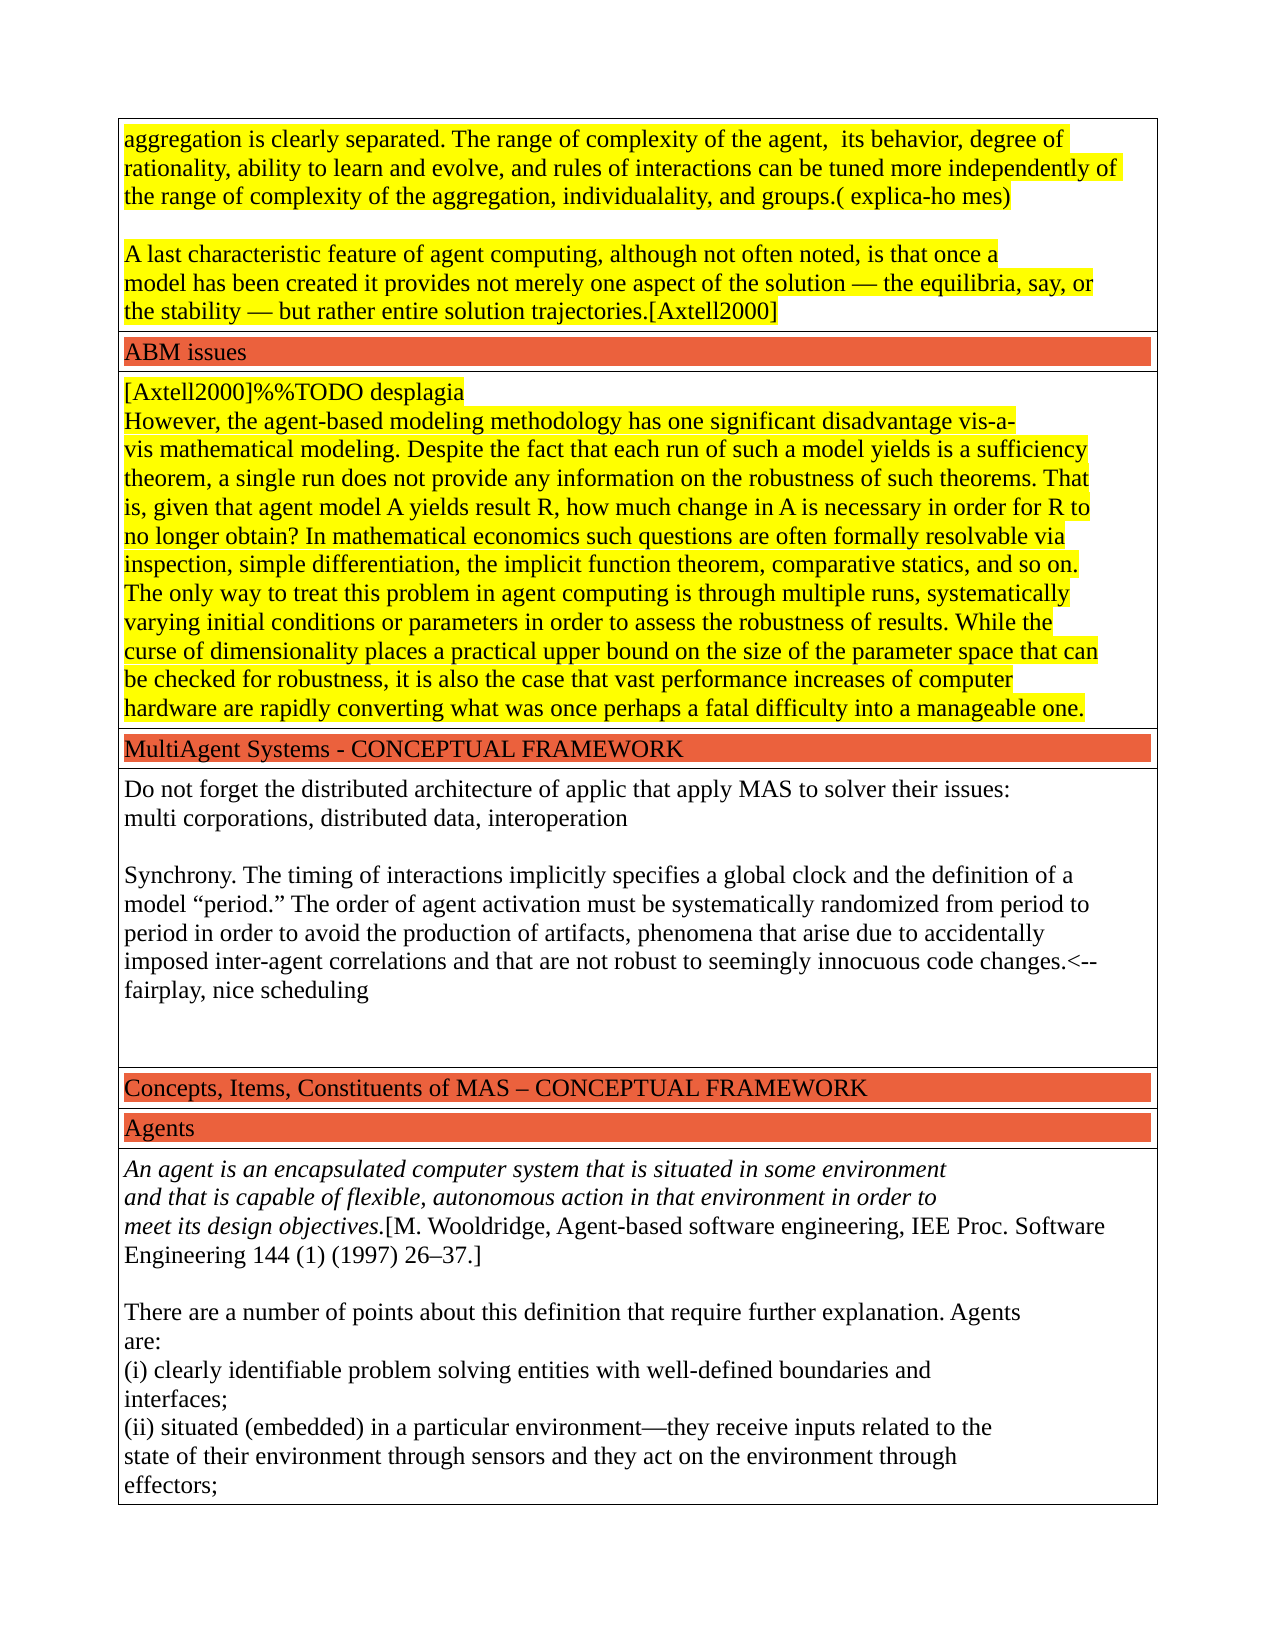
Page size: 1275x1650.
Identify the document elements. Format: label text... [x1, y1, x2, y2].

table_cell Agents [119, 1109, 1157, 1148]
table_cell MultiAgent Systems - CONCEPTUAL FRAMEWORK [119, 729, 1157, 768]
table_cell An agent is an encapsulated computer system that is situated in some environment and that is capable of flexible, autonomous action in that environment in order to meet its design objectives.[M. Wooldridge, Agent-based software engineering, IEE Proc. Software Engineering 144 (1) (1997) 26–37.] There are a number of points about this definition that require further explanation. Agents are: (i) clearly identifiable problem solving entities with well-defined boundaries and interfaces; (ii) situated (embedded) in a particular environment—they receive inputs related to the state of their environment through sensors and they act on the environment through effectors; [119, 1149, 1157, 1504]
table_cell ABM issues [119, 332, 1157, 371]
table_cell Concepts, Items, Constituents of MAS – CONCEPTUAL FRAMEWORK [119, 1068, 1157, 1107]
table_cell aggregation is clearly separated. The range of complexity of the agent, its behavior, degree of rationality, ability to learn and evolve, and rules of interactions can be tuned more independently of the range of complexity of the aggregation, individualality, and groups.( explica-ho mes) A last characteristic feature of agent computing, although not often noted, is that once a model has been created it provides not merely one aspect of the solution — the equilibria, say, or the stability — but rather entire solution trajectories.[Axtell2000] [119, 119, 1157, 331]
table_cell [Axtell2000]%%TODO desplagia However, the agent-based modeling methodology has one significant disadvantage vis-a- vis mathematical modeling. Despite the fact that each run of such a model yields is a sufficiency theorem, a single run does not provide any information on the robustness of such theorems. That is, given that agent model A yields result R, how much change in A is necessary in order for R to no longer obtain? In mathematical economics such questions are often formally resolvable via inspection, simple differentiation, the implicit function theorem, comparative statics, and so on. The only way to treat this problem in agent computing is through multiple runs, systematically varying initial conditions or parameters in order to assess the robustness of results. While the curse of dimensionality places a practical upper bound on the size of the parameter space that can be checked for robustness, it is also the case that vast performance increases of computer hardware are rapidly converting what was once perhaps a fatal difficulty into a manageable one. [119, 372, 1157, 728]
table_cell Do not forget the distributed architecture of applic that apply MAS to solver their issues: multi corporations, distributed data, interoperation Synchrony. The timing of interactions implicitly specifies a global clock and the definition of a model “period.” The order of agent activation must be systematically randomized from period to period in order to avoid the production of artifacts, phenomena that arise due to accidentally imposed inter-agent correlations and that are not robust to seemingly innocuous code changes.<-- fairplay, nice scheduling [119, 769, 1157, 1067]
